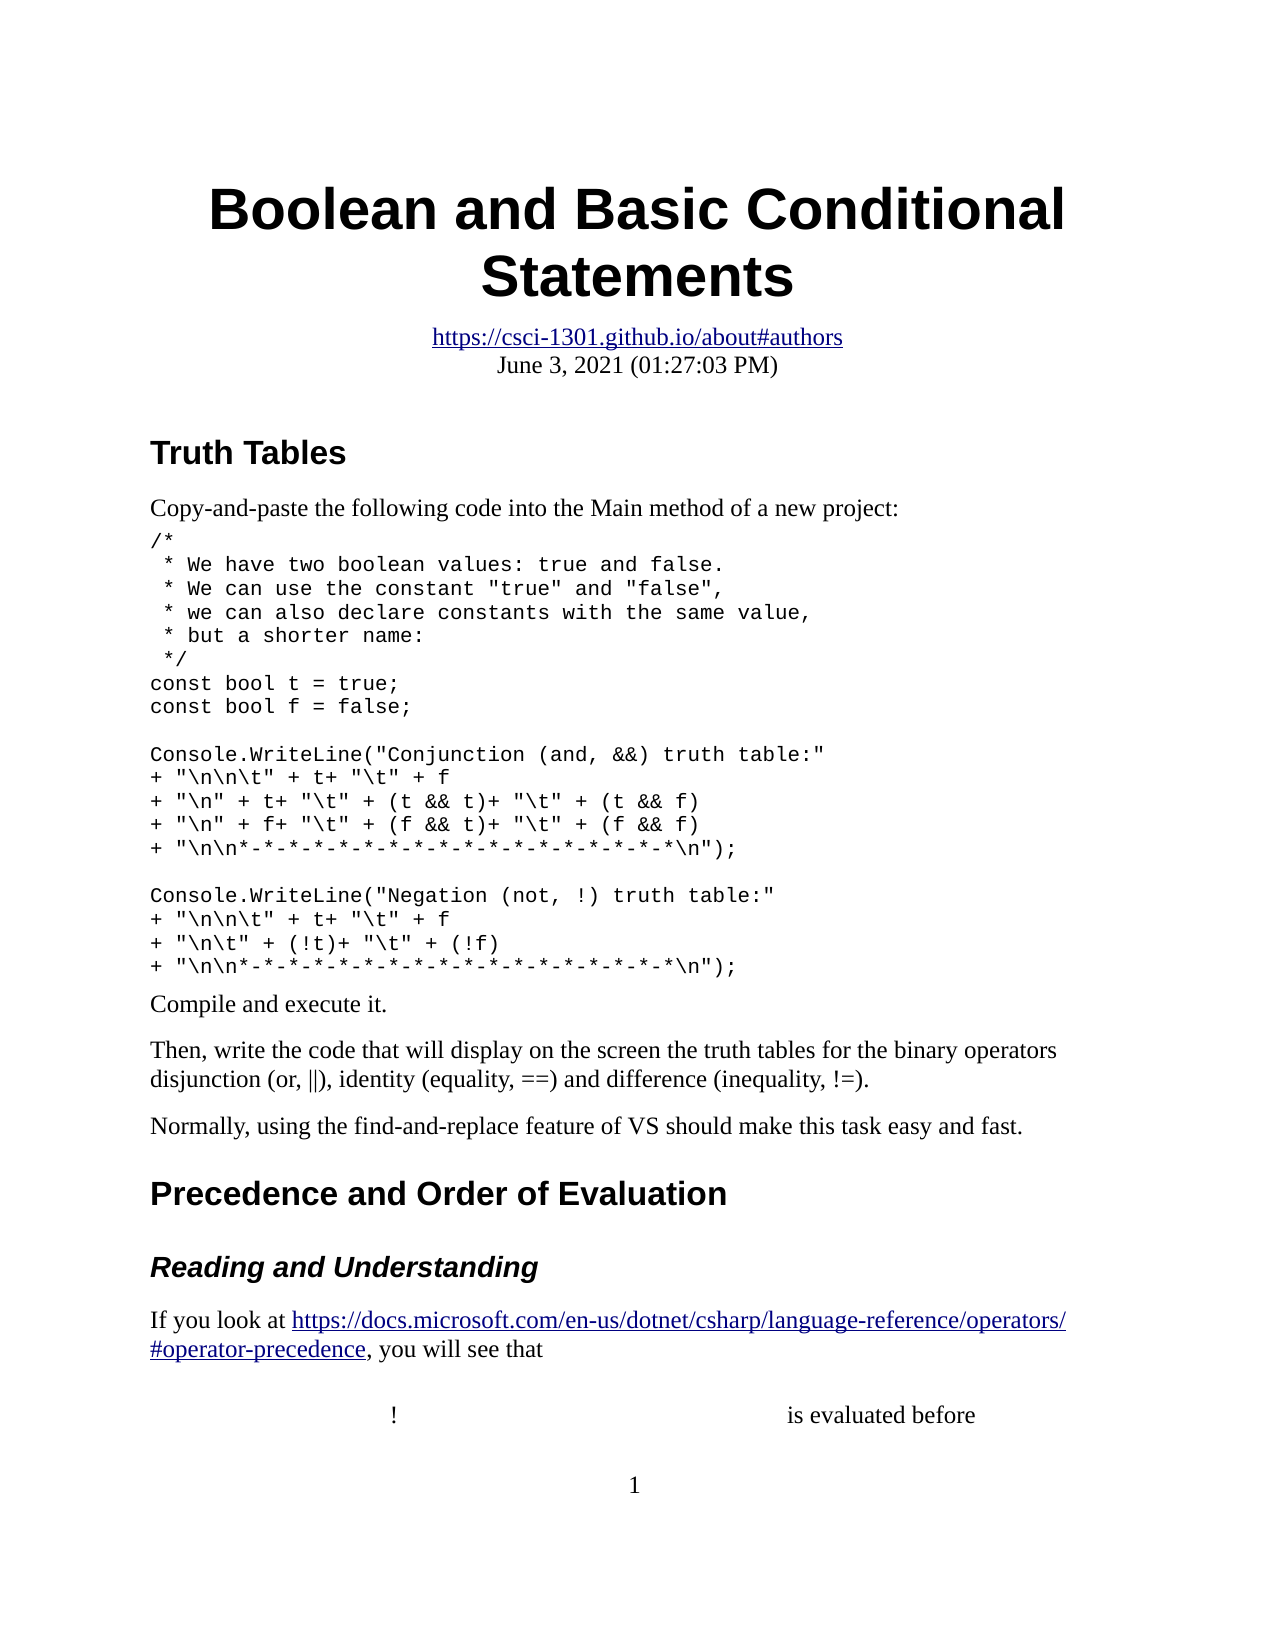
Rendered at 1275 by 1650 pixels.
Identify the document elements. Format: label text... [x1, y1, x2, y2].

text */ [150, 649, 1125, 673]
text * We have two boolean values: true and false. [150, 554, 1125, 578]
text Console.WriteLine("Negation (not, !) truth table:" [150, 885, 1125, 909]
title Boolean and Basic Conditional Statements [150, 175, 1125, 309]
text + "\n\n*-*-*-*-*-*-*-*-*-*-*-*-*-*-*-*-*-*\n"); [150, 956, 1125, 980]
text + "\n\t" + (!t)+ "\t" + (!f) [150, 933, 1125, 956]
text + "\n" + f+ "\t" + (f && t)+ "\t" + (f && f) [150, 814, 1125, 838]
text const bool t = true; [150, 673, 1125, 696]
text + "\n\n\t" + t+ "\t" + f [150, 909, 1125, 933]
text Then, write the code that will display on the screen the truth tables for the binary operators disjunction (or, ||), identity (equality, ==) and difference (inequality, !=). [150, 1036, 1125, 1093]
text Normally, using the find-and-replace feature of VS should make this task easy and fast. [150, 1111, 1125, 1140]
text const bool f = false; [150, 696, 1125, 720]
text + "\n" + t+ "\t" + (t && t)+ "\t" + (t && f) [150, 791, 1125, 814]
table_header [150, 1371, 637, 1400]
text Compile and execute it. [150, 989, 1125, 1018]
text + "\n\n*-*-*-*-*-*-*-*-*-*-*-*-*-*-*-*-*-*\n"); [150, 838, 1125, 862]
subtitle Reading and Understanding [150, 1250, 1125, 1283]
subtitle Precedence and Order of Evaluation [150, 1174, 1125, 1212]
table_cell is evaluated before [638, 1400, 1125, 1429]
table_cell ! [150, 1400, 637, 1429]
text https://csci-1301.github.io/about#authors [150, 322, 1125, 350]
text /* [150, 531, 1125, 554]
table_header [638, 1371, 1125, 1400]
text * we can also declare constants with the same value, [150, 602, 1125, 625]
text + "\n\n\t" + t+ "\t" + f [150, 767, 1125, 791]
text June 3, 2021 (01:27:03 PM) [150, 350, 1125, 379]
text Console.WriteLine("Conjunction (and, &&) truth table:" [150, 743, 1125, 767]
text If you look at https://docs.microsoft.com/en-us/dotnet/csharp/language-reference/operators/#operator-precedence, you will see that [150, 1305, 1125, 1362]
subtitle Truth Tables [150, 433, 1125, 472]
text * We can use the constant "true" and "false", [150, 578, 1125, 602]
text * but a shorter name: [150, 625, 1125, 649]
text Copy-and-paste the following code into the Main method of a new project: [150, 493, 1125, 522]
